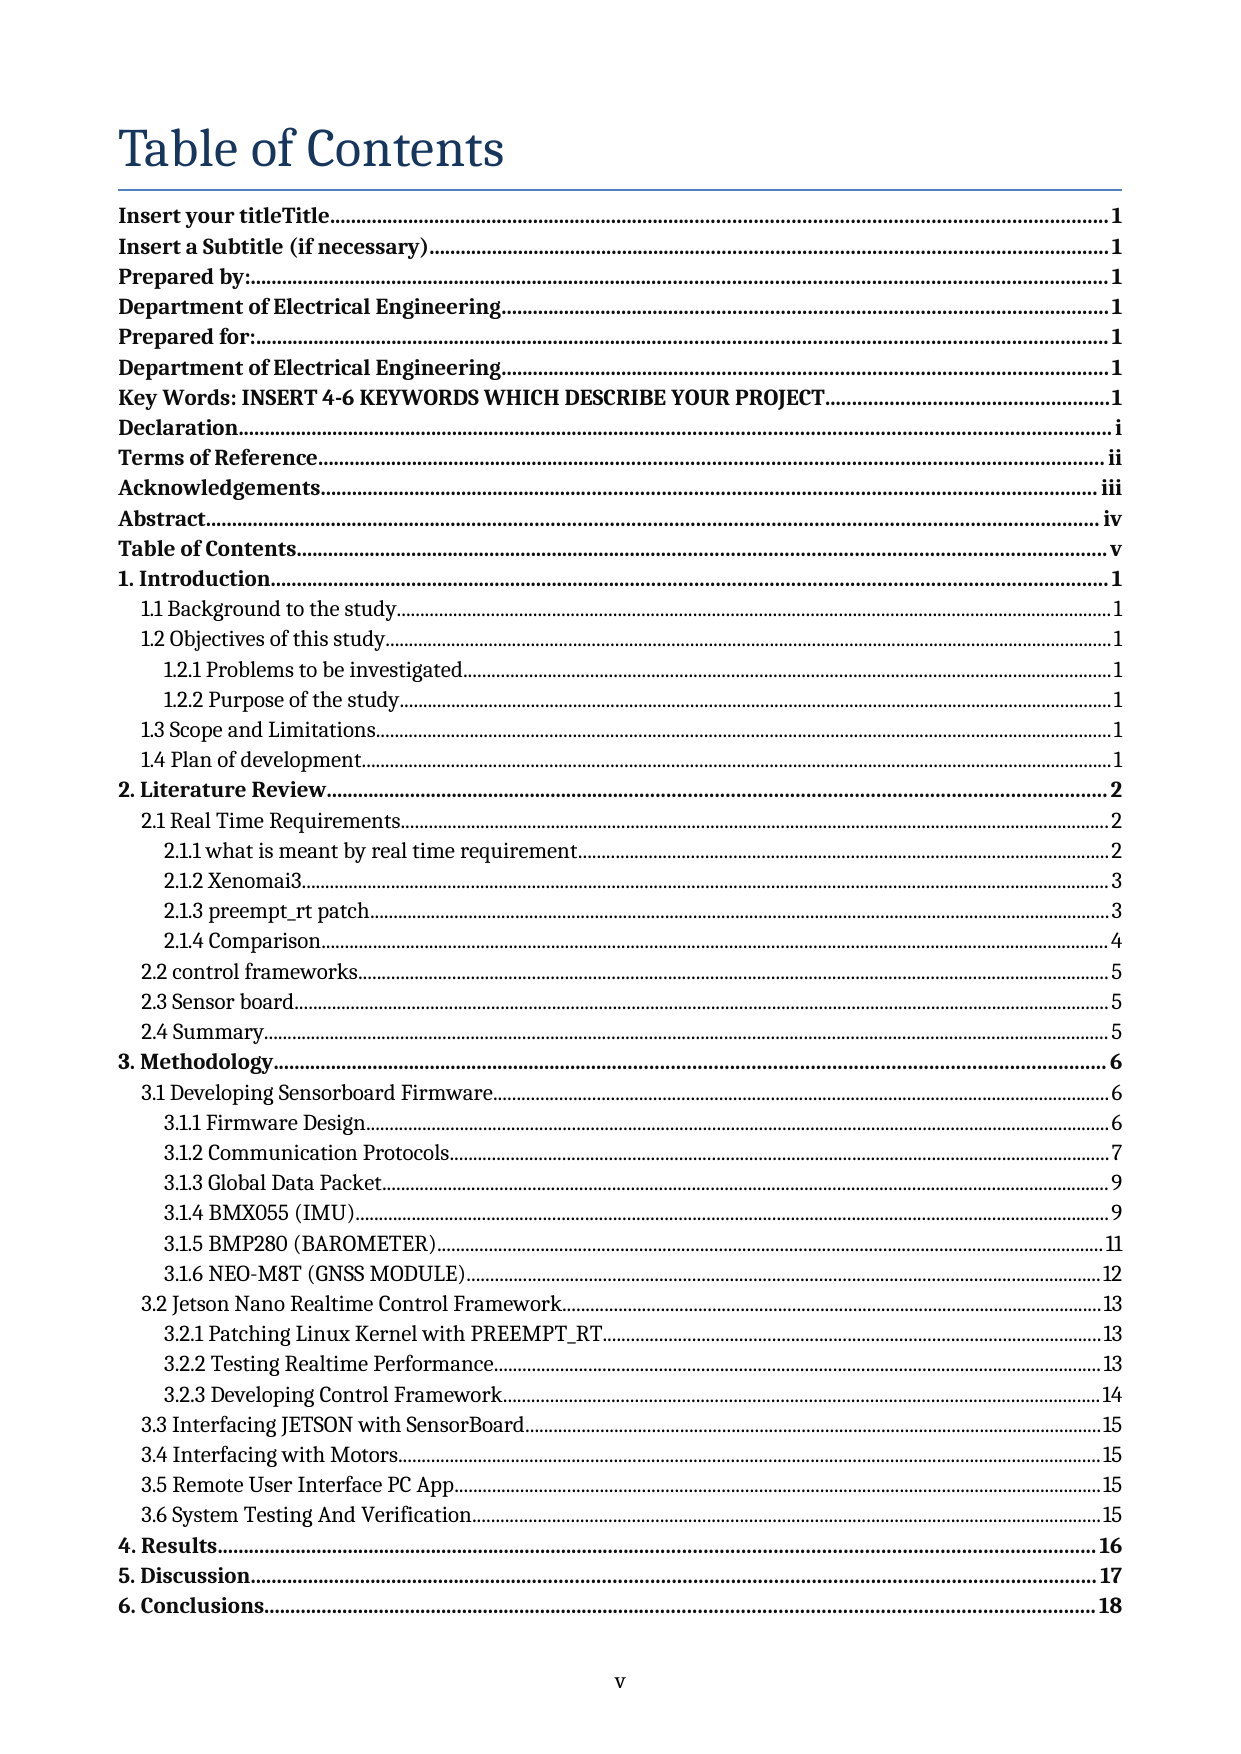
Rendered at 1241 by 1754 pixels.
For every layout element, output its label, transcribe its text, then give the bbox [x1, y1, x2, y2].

text 3.5 Remote User Interface PC App 15 [141, 1472, 1122, 1498]
text 3.1.6 NEO-M8T (GNSS MODULE) 12 [164, 1261, 1122, 1287]
text 1.2.1 Problems to be investigated 1 [164, 656, 1122, 683]
text 3. Methodology 6 [118, 1049, 1122, 1076]
text 3.6 System Testing And Verification 15 [141, 1502, 1122, 1529]
text 1.2.2 Purpose of the study 1 [164, 687, 1122, 713]
text 3.1.3 Global Data Packet 9 [164, 1170, 1122, 1196]
text 3.2.1 Patching Linux Kernel with PREEMPT_RT 13 [164, 1321, 1122, 1347]
text 3.1.2 Communication Protocols 7 [164, 1140, 1122, 1166]
text 1.3 Scope and Limitations 1 [141, 717, 1122, 743]
text Insert a Subtitle (if necessary) 1 [118, 233, 1122, 260]
text 3.1.5 BMP280 (BAROMETER) 11 [164, 1230, 1122, 1257]
text 1. Introduction 1 [118, 566, 1122, 592]
text 3.1.4 BMX055 (IMU) 9 [164, 1200, 1122, 1227]
text 3.1 Developing Sensorboard Firmware 6 [141, 1079, 1122, 1106]
text 2.1 Real Time Requirements 2 [141, 807, 1122, 834]
text 5. Discussion 17 [118, 1563, 1122, 1589]
text Department of Electrical Engineering 1 [118, 354, 1122, 381]
text 2.4 Summary 5 [141, 1019, 1122, 1045]
text 2.1.1 what is meant by real time requirement 2 [164, 838, 1122, 864]
text Abstract iv [118, 505, 1122, 532]
title Table of Contents [118, 118, 1122, 189]
text Key Words: INSERT 4-6 KEYWORDS WHICH DESCRIBE YOUR PROJECT 1 [118, 384, 1122, 411]
text 1.2 Objectives of this study 1 [141, 626, 1122, 653]
text 2.1.2 Xenomai3 3 [164, 868, 1122, 894]
text 2.3 Sensor board 5 [141, 989, 1122, 1015]
text 3.4 Interfacing with Motors 15 [141, 1442, 1122, 1468]
text 2.1.3 preempt_rt patch 3 [164, 898, 1122, 924]
text 3.3 Interfacing JETSON with SensorBoard 15 [141, 1412, 1122, 1438]
text 3.2 Jetson Nano Realtime Control Framework 13 [141, 1291, 1122, 1317]
text Prepared by: 1 [118, 264, 1122, 290]
text Insert your titleTitle 1 [118, 203, 1122, 230]
text 4. Results 16 [118, 1532, 1122, 1559]
text 3.2.3 Developing Control Framework 14 [164, 1381, 1122, 1408]
text 2. Literature Review 2 [118, 777, 1122, 804]
text 2.2 control frameworks 5 [141, 958, 1122, 985]
text Acknowledgements iii [118, 475, 1122, 502]
text 3.2.2 Testing Realtime Performance 13 [164, 1351, 1122, 1378]
text 6. Conclusions 18 [118, 1593, 1122, 1619]
text Department of Electrical Engineering 1 [118, 294, 1122, 320]
text Prepared for: 1 [118, 324, 1122, 351]
text Declaration i [118, 415, 1122, 441]
text Terms of Reference ii [118, 445, 1122, 471]
text 3.1.1 Firmware Design 6 [164, 1109, 1122, 1136]
text Table of Contents v [118, 536, 1122, 562]
text 1.4 Plan of development 1 [141, 747, 1122, 773]
text 2.1.4 Comparison 4 [164, 928, 1122, 955]
text 1.1 Background to the study 1 [141, 596, 1122, 622]
